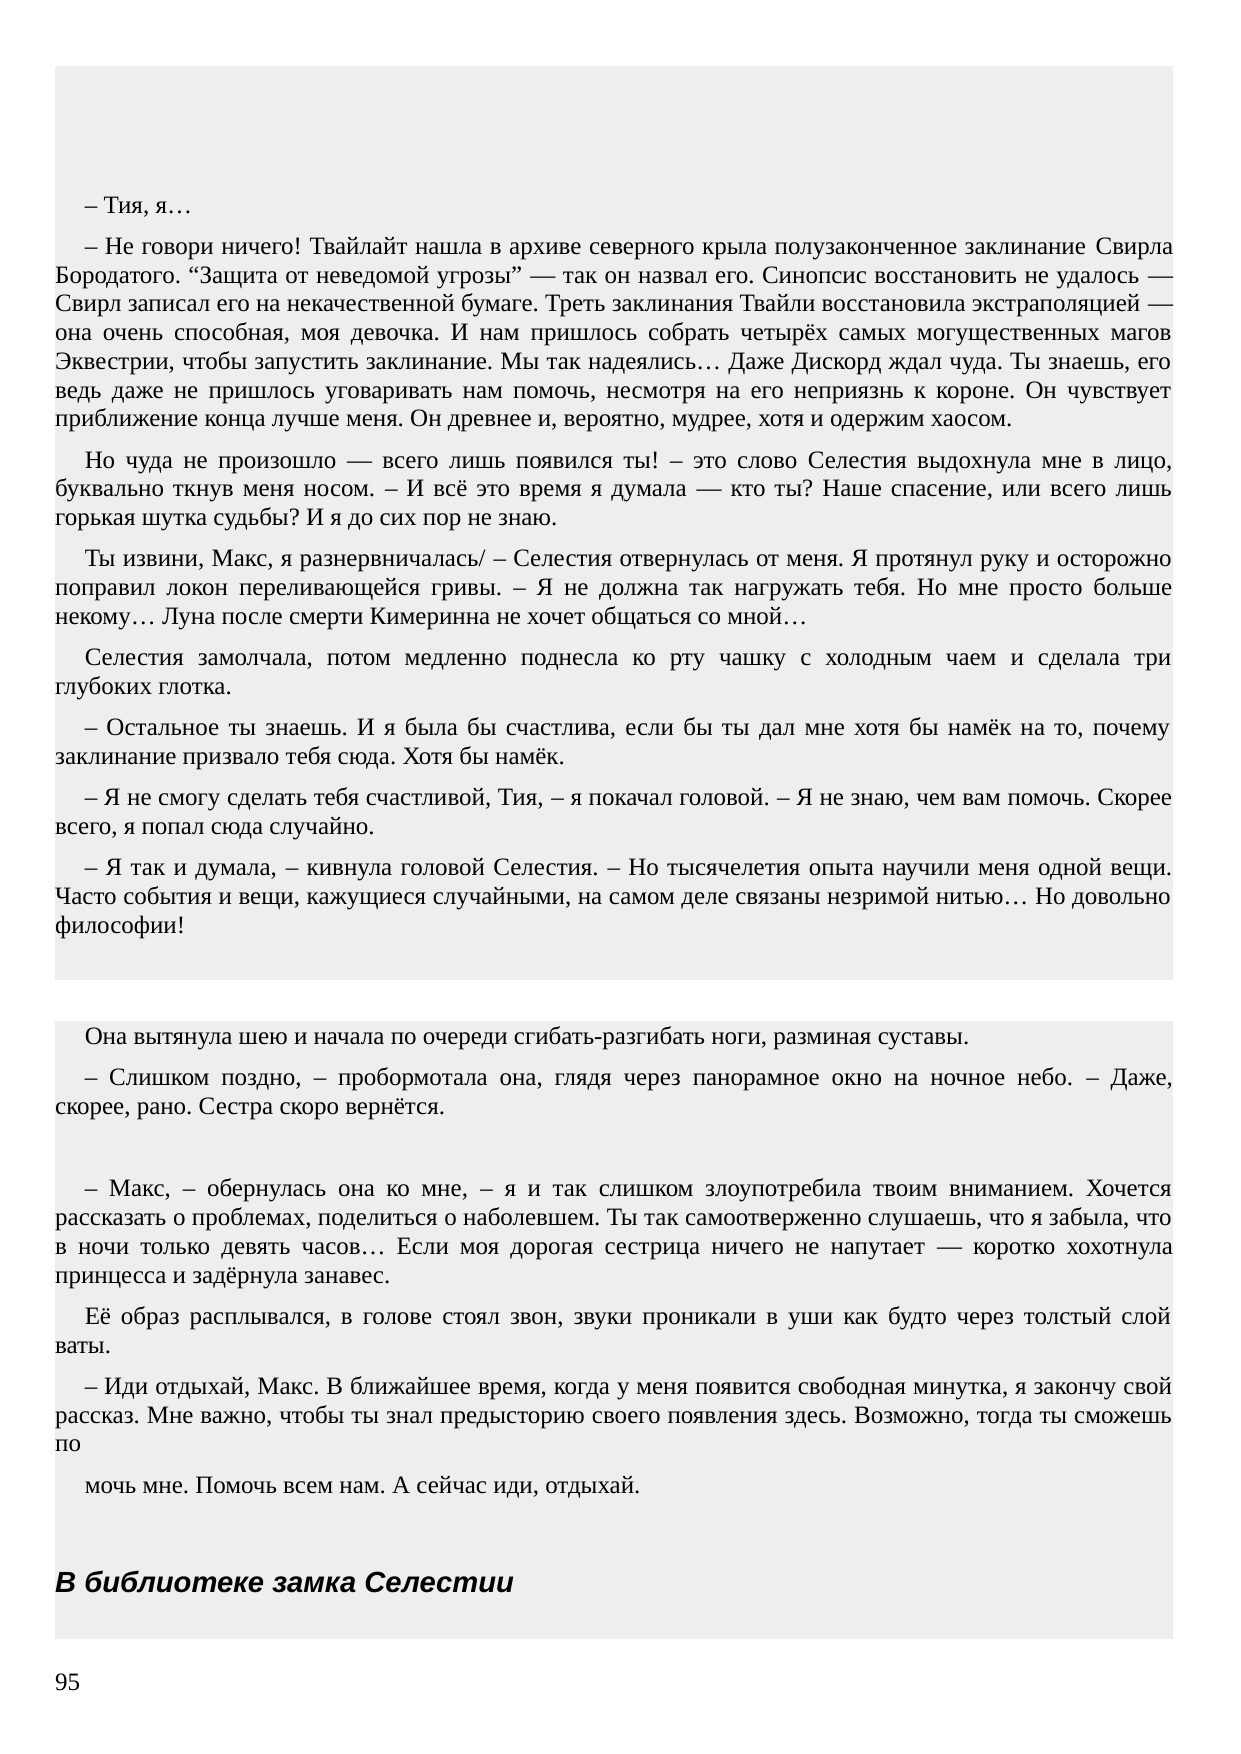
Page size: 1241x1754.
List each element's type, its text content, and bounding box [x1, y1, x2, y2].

text Но чуда не произошло — всего лишь появился ты! – это слово Селестия выдохнула мне в лицо, буквально ткнув меня носом. – И всё это время я думала — кто ты? Наше спасение, или всего лишь горькая шутка судьбы? И я до сих пор не знаю. [55, 445, 1173, 531]
text – Иди отдыхай, Макс. В ближайшее время, когда у меня появится свободная минутка, я закончу свой рассказ. Мне важно, чтобы ты знал предысторию своего появления здесь. Возможно, тогда ты сможешь по [55, 1371, 1173, 1457]
text – Не говори ничего! Твайлайт нашла в архиве северного крыла полузаконченное заклинание Cвирла Бородатого. “Защита от неведомой угрозы” — так он назвал его. Синопсис восстановить не удалось — Свирл записал его на некачественной бумаге. Треть заклинания Твайли восстановила экстраполяцией — она очень способная, моя девочка. И нам пришлось собрать четырёх самых могущественных магов Эквестрии, чтобы запустить заклинание. Мы так надеялись… Даже Дискорд ждал чуда. Ты знаешь, его ведь даже не пришлось уговаривать нам помочь, несмотря на его неприязнь к короне. Он чувствует приближение конца лучше меня. Он древнее и, вероятно, мудрее, хотя и одержим хаосом. [55, 231, 1173, 432]
text Её образ расплывался, в голове стоял звон, звуки проникали в уши как будто через толстый слой ваты. [55, 1301, 1173, 1358]
text – Макс, – обернулась она ко мне, – я и так слишком злоупотребила твоим вниманием. Хочется рассказать о проблемах, поделиться о наболевшем. Ты так самоотверженно слушаешь, что я забыла, что в ночи только девять часов… Если моя дорогая сестрица ничего не напутает — коротко хохотнула принцесса и задёрнула занавес. [55, 1173, 1173, 1288]
text Селестия замолчала, потом медленно поднесла ко рту чашку с холодным чаем и сделала три глубоких глотка. [55, 642, 1173, 700]
text – Я так и думала, – кивнула головой Селестия. – Но тысячелетия опыта научили меня одной вещи. Часто события и вещи, кажущиеся случайными, на самом деле связаны незримой нитью… Но довольно философии! [55, 852, 1173, 938]
subtitle В библиотеке замка Селестии [55, 1565, 1173, 1598]
text – Я не смогу сделать тебя счастливой, Тия, – я покачал головой. – Я не знаю, чем вам помочь. Скорее всего, я попал сюда случайно. [55, 782, 1173, 840]
text – Слишком поздно, – пробормотала она, глядя через панорамное окно на ночное небо. – Даже, скорее, рано. Сестра скоро вернётся. [55, 1062, 1173, 1120]
text Она вытянула шею и начала по очереди сгибать-разгибать ноги, разминая суставы. [55, 1021, 1173, 1050]
text – Тия, я… [55, 190, 1173, 218]
text мочь мне. Помочь всем нам. А сейчас иди, отдыхай. [55, 1470, 1173, 1498]
text Ты извини, Макс, я разнервничалась/ – Селестия отвернулась от меня. Я протянул руку и осторожно поправил локон переливающейся гривы. – Я не должна так нагружать тебя. Но мне просто больше некому… Луна после смерти Кимеринна не хочет общаться со мной… [55, 543, 1173, 630]
text – Остальное ты знаешь. И я была бы счастлива, если бы ты дал мне хотя бы намёк на то, почему заклинание призвало тебя сюда. Хотя бы намёк. [55, 712, 1173, 770]
